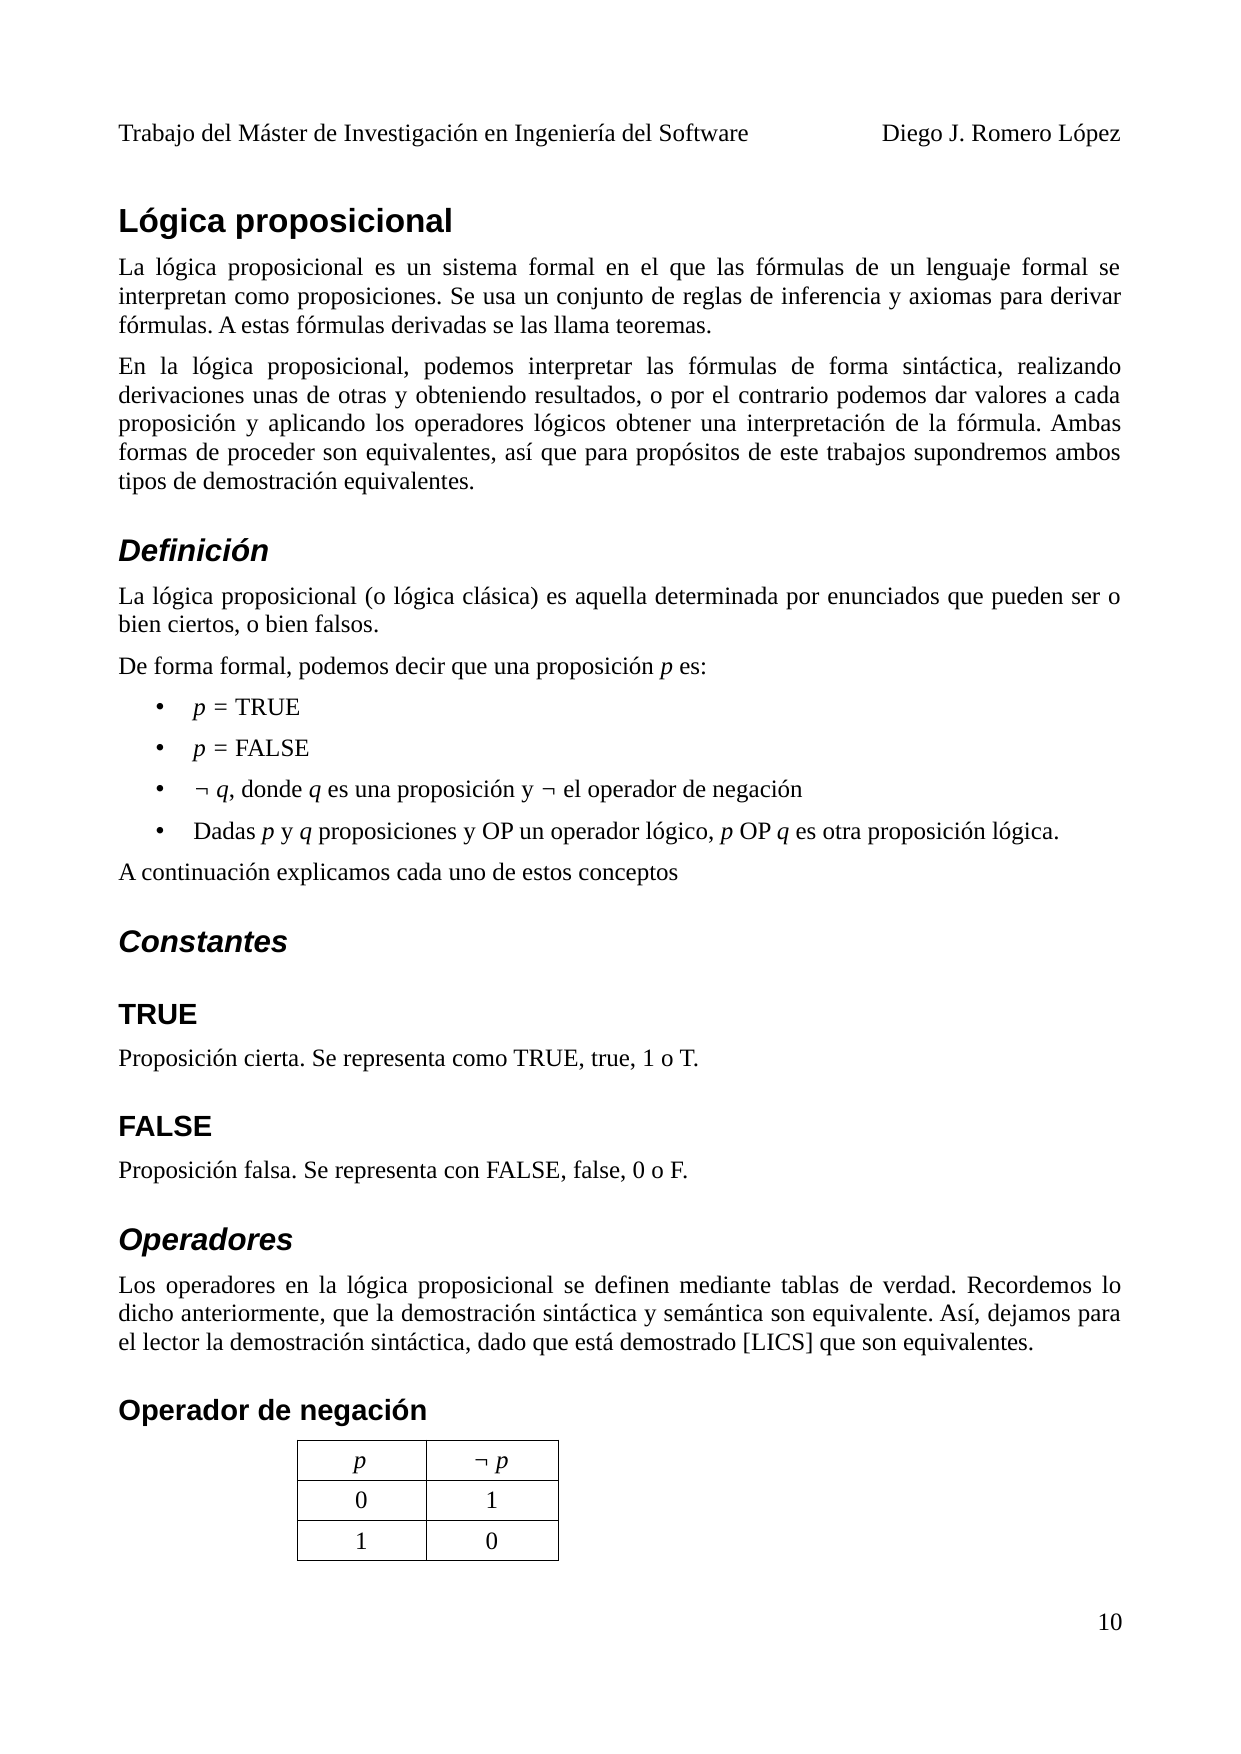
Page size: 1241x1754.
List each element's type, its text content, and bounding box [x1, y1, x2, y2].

subtitle TRUE [118, 997, 1122, 1030]
text Los operadores en la lógica proposicional se definen mediante tablas de verdad. Recordemos lo dicho anteriormente, que la demostración sintáctica y semántica son equivalente. Así, dejamos para el lector la demostración sintáctica, dado que está demostrado [LICS] que son equivalentes. [118, 1270, 1122, 1356]
text La lógica proposicional es un sistema formal en el que las fórmulas de un lenguaje formal se interpretan como proposiciones. Se usa un conjunto de reglas de inferencia y axiomas para derivar fórmulas. A estas fórmulas derivadas se las llama teoremas. [118, 252, 1122, 338]
table_cell 0 [298, 1481, 426, 1520]
list ¬ q, donde q es una proposición y ¬ el operador de negación [156, 774, 1122, 803]
text Proposición falsa. Se representa con FALSE, false, 0 o F. [118, 1155, 1122, 1184]
text De forma formal, podemos decir que una proposición p es: [118, 651, 1122, 679]
text En la lógica proposicional, podemos interpretar las fórmulas de forma sintáctica, realizando derivaciones unas de otras y obteniendo resultados, o por el contrario podemos dar valores a cada proposición y aplicando los operadores lógicos obtener una interpretación de la fórmula. Ambas formas de proceder son equivalentes, así que para propósitos de este trabajos supondremos ambos tipos de demostración equivalentes. [118, 351, 1122, 495]
subtitle Lógica proposicional [118, 201, 1122, 240]
subtitle Operadores [118, 1221, 1122, 1257]
list p = FALSE [156, 733, 1122, 762]
list Dadas p y q proposiciones y OP un operador lógico, p OP q es otra proposición lógica. [156, 816, 1122, 844]
text La lógica proposicional (o lógica clásica) es aquella determinada por enunciados que pueden ser o bien ciertos, o bien falsos. [118, 581, 1122, 638]
table_header ¬ p [427, 1441, 558, 1480]
subtitle FALSE [118, 1109, 1122, 1142]
subtitle Constantes [118, 923, 1122, 959]
subtitle Operador de negación [118, 1393, 1122, 1427]
list p = TRUE [156, 692, 1122, 721]
text Proposición cierta. Se representa como TRUE, true, 1 o T. [118, 1043, 1122, 1071]
text A continuación explicamos cada uno de estos conceptos [118, 857, 1122, 886]
table_cell 0 [427, 1521, 558, 1560]
subtitle Definición [118, 532, 1122, 568]
table_cell 1 [427, 1481, 558, 1520]
table_cell 1 [298, 1521, 426, 1560]
table_header p [298, 1441, 426, 1480]
